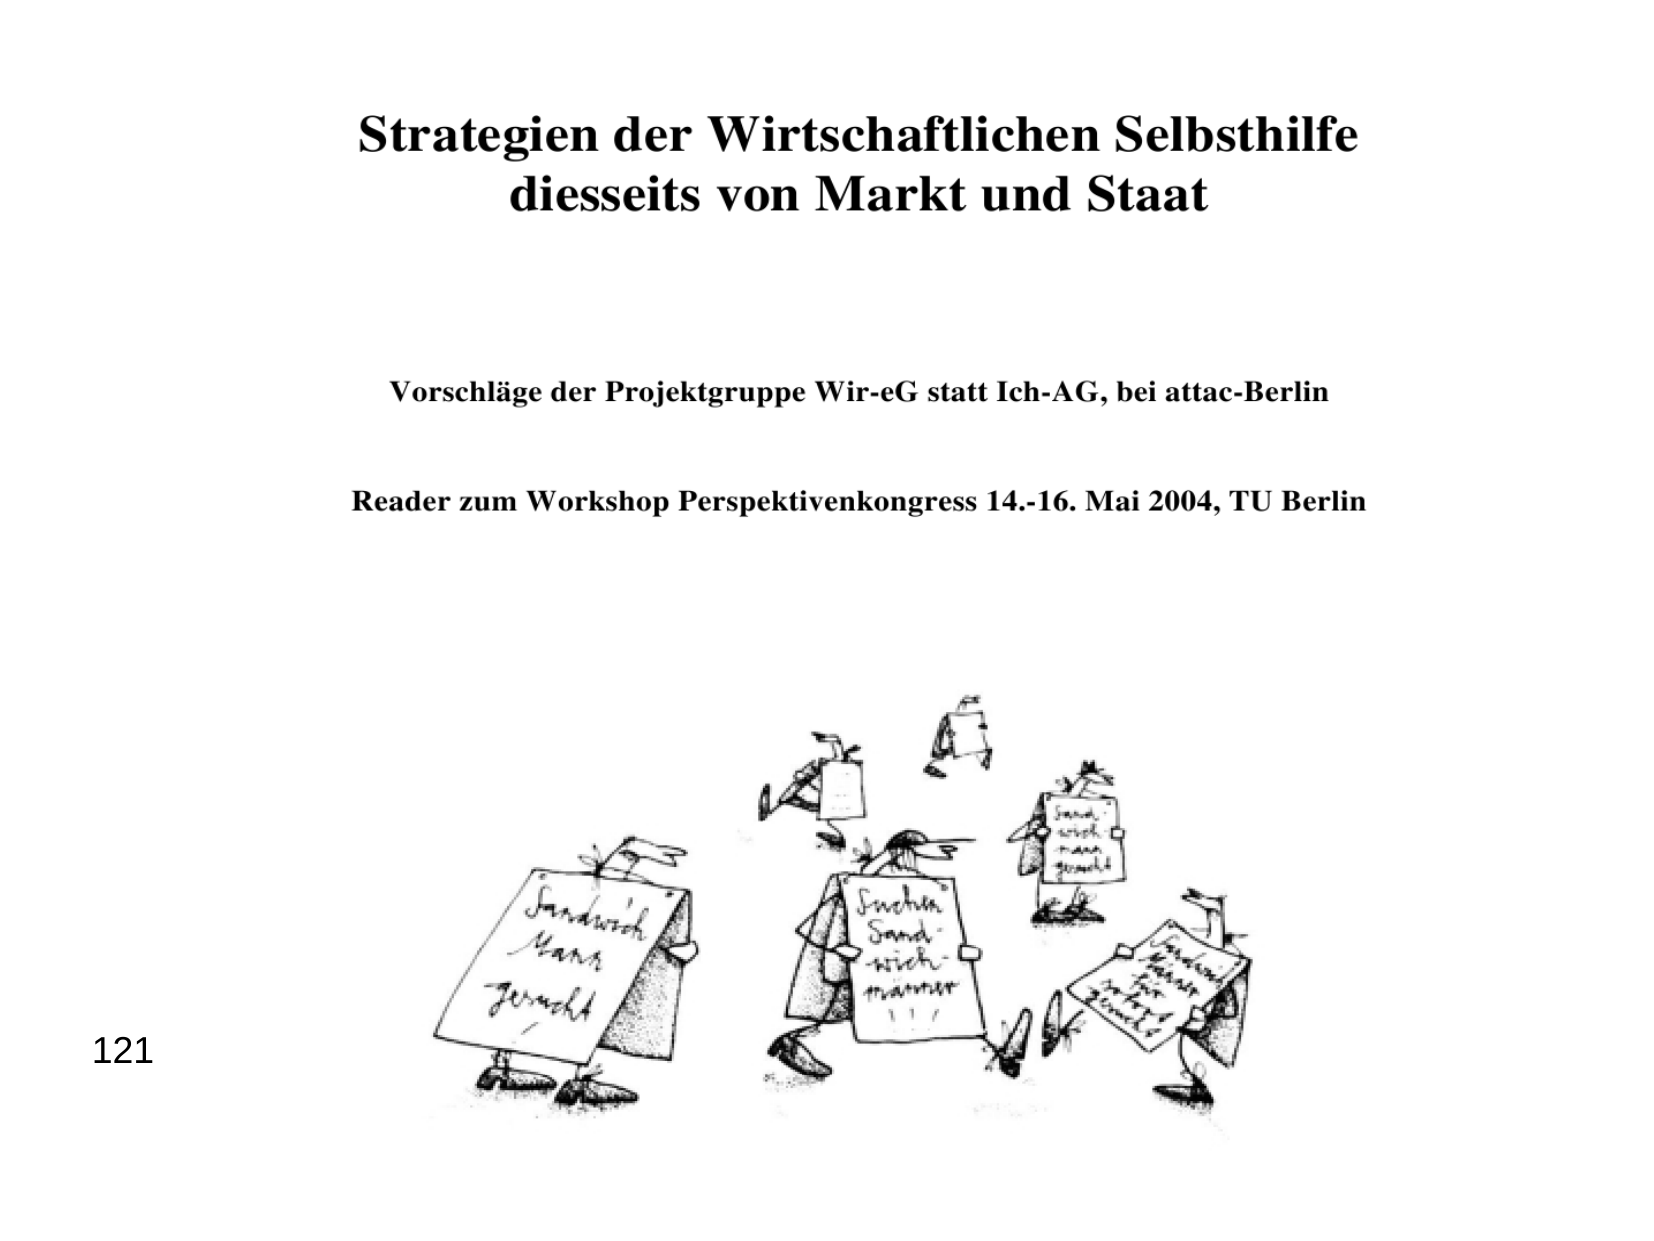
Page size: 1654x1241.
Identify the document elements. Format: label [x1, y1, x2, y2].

text_box [77, 1022, 295, 1093]
picture [295, 88, 1391, 1152]
